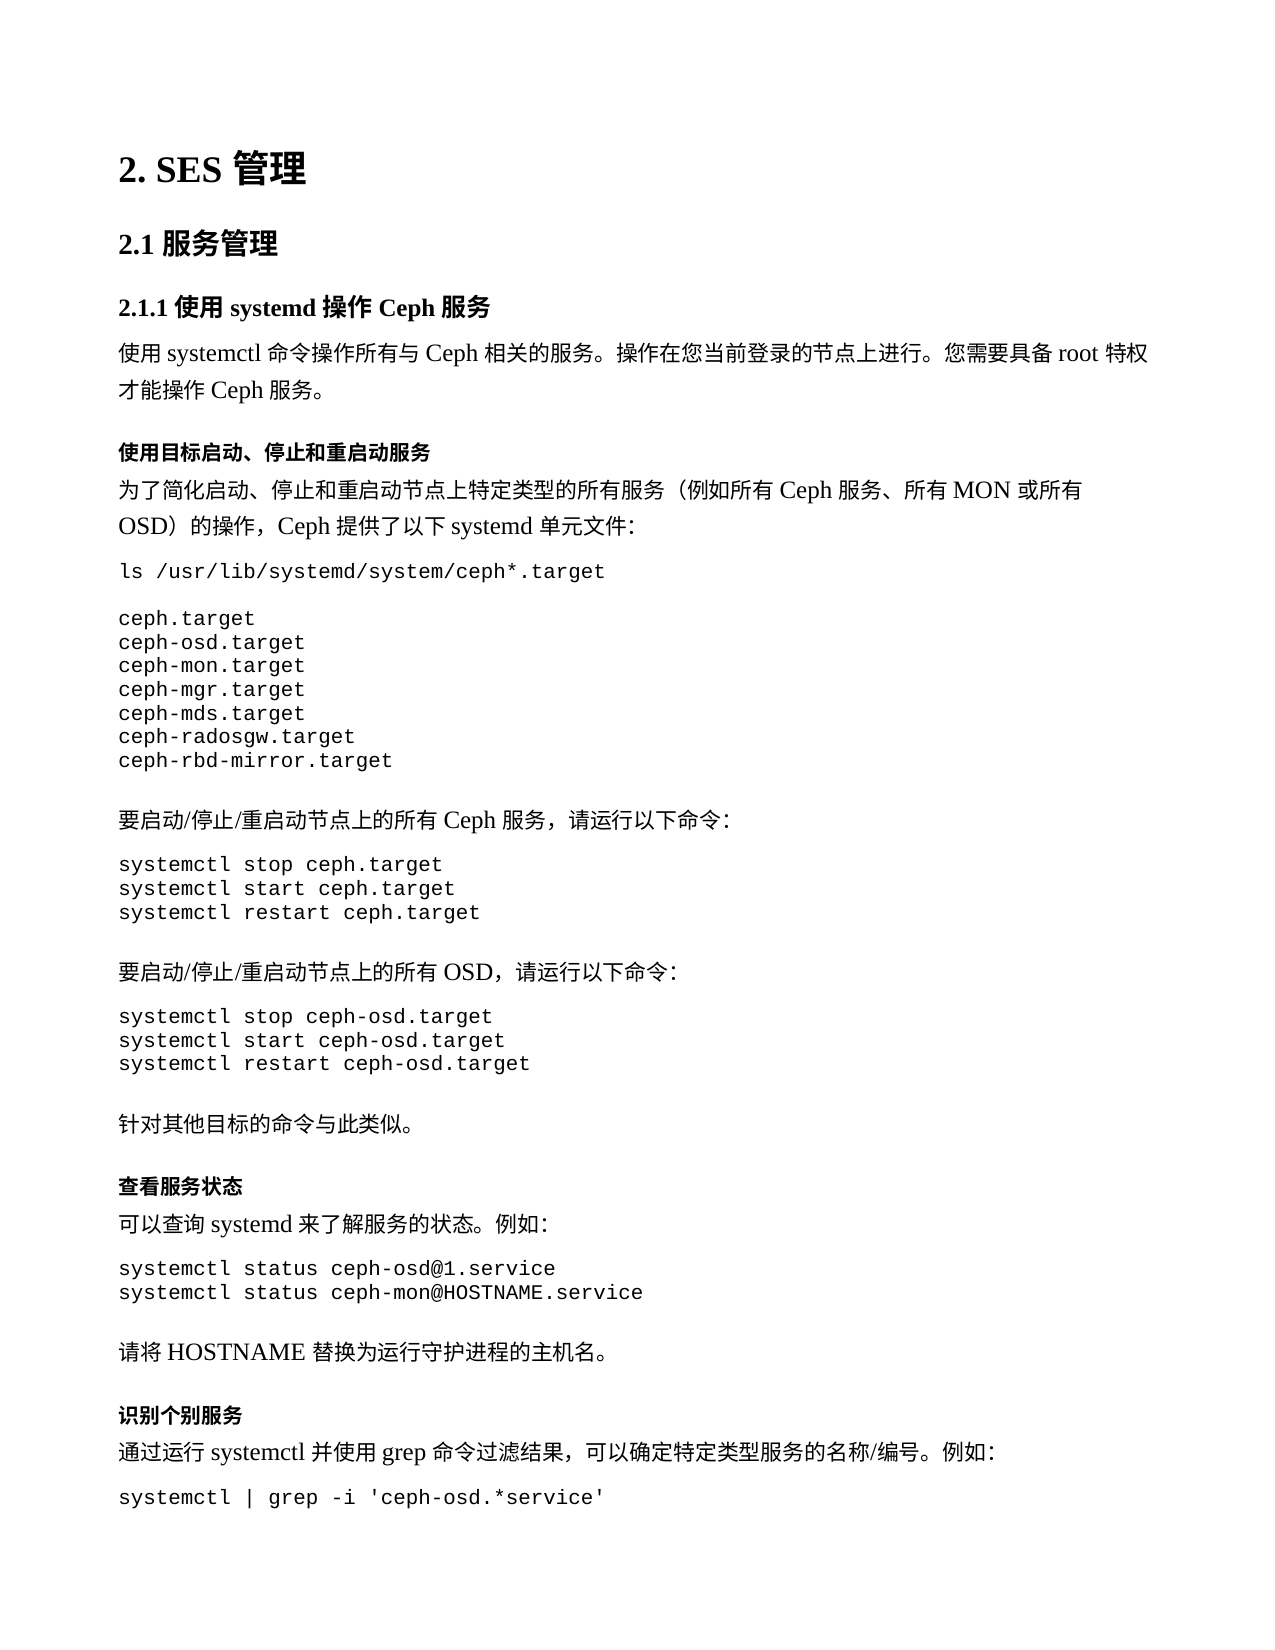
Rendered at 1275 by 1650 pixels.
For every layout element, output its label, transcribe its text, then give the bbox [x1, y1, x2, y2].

subtitle 使用目标启动、停止和重启动服务 [118, 437, 1157, 467]
text 针对其他目标的命令与此类似。 [118, 1107, 1157, 1138]
text 要启动/停止/重启动节点上的所有 Ceph 服务，请运行以下命令： [118, 803, 1157, 835]
text ceph-mds.target [118, 703, 1157, 726]
text systemctl restart ceph.target [118, 902, 1157, 925]
text systemctl | grep -i 'ceph-osd.*service' [118, 1487, 1157, 1510]
text ceph.target [118, 608, 1157, 632]
text 要启动/停止/重启动节点上的所有 OSD，请运行以下命令： [118, 955, 1157, 986]
text systemctl start ceph-osd.target [118, 1030, 1157, 1053]
text systemctl restart ceph-osd.target [118, 1053, 1157, 1077]
subtitle 识别个别服务 [118, 1399, 1157, 1429]
text systemctl start ceph.target [118, 878, 1157, 902]
text ceph-mon.target [118, 655, 1157, 679]
text systemctl stop ceph.target [118, 854, 1157, 878]
text systemctl stop ceph-osd.target [118, 1006, 1157, 1030]
text 使用 systemctl 命令操作所有与 Ceph 相关的服务。操作在您当前登录的节点上进行。您需要具备 root 特权才能操作 Ceph 服务。 [118, 336, 1157, 404]
subtitle 2.1 服务管理 [118, 220, 1157, 263]
text systemctl status ceph-osd@1.service [118, 1258, 1157, 1282]
subtitle 2. SES 管理 [118, 139, 1157, 193]
text systemctl status ceph-mon@HOSTNAME.service [118, 1282, 1157, 1306]
text ceph-mgr.target [118, 679, 1157, 703]
text ls /usr/lib/systemd/system/ceph*.target [118, 561, 1157, 584]
subtitle 查看服务状态 [118, 1170, 1157, 1201]
text 请将 HOSTNAME 替换为运行守护进程的主机名。 [118, 1335, 1157, 1367]
text ceph-rbd-mirror.target [118, 750, 1157, 773]
text ceph-osd.target [118, 632, 1157, 655]
subtitle 2.1.1 使用 systemd 操作 Ceph 服务 [118, 288, 1157, 324]
text 通过运行 systemctl 并使用 grep 命令过滤结果，可以确定特定类型服务的名称/编号。例如： [118, 1435, 1157, 1467]
text 可以查询 systemd 来了解服务的状态。例如： [118, 1207, 1157, 1238]
text ceph-radosgw.target [118, 726, 1157, 750]
text 为了简化启动、停止和重启动节点上特定类型的所有服务（例如所有 Ceph 服务、所有 MON 或所有 OSD）的操作，Ceph 提供了以下 systemd 单元文件： [118, 473, 1157, 541]
